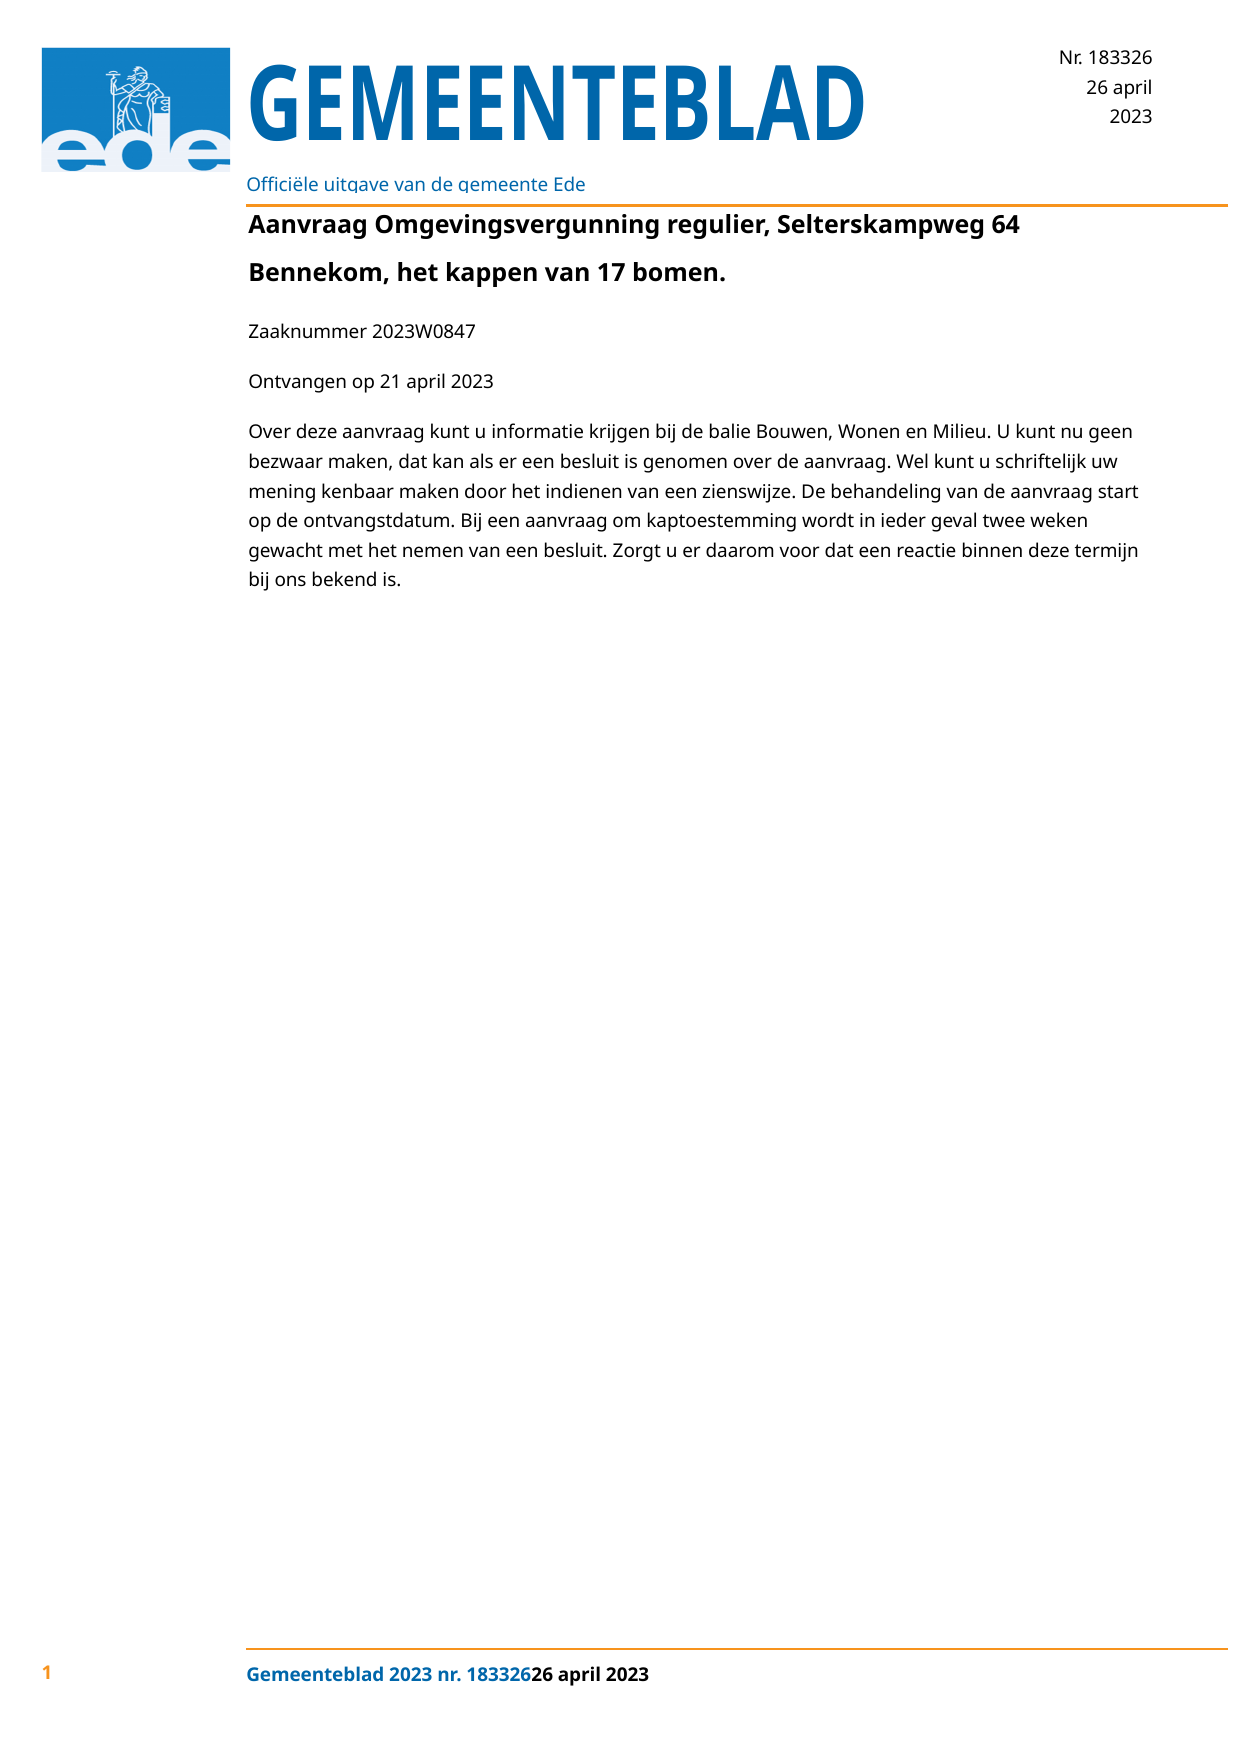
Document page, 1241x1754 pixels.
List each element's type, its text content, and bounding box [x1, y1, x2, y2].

text Over deze aanvraag kunt u informatie krijgen bij de balie Bouwen, Wonen en Milieu. U kunt nu geen bezwaar maken, dat kan als er een besluit is genomen over de aanvraag. Wel kunt u schriftelijk uw mening kenbaar maken door het indienen van een zienswijze. De behandeling van de aanvraag start op de ontvangstdatum. Bij een aanvraag om kaptoestemming wordt in ieder geval twee weken gewacht met het nemen van een besluit. Zorgt u er daarom voor dat een reactie binnen deze termijn bij ons bekend is. [248, 419, 1152, 592]
text Zaaknummer 2023W0847 [248, 318, 1152, 344]
text Ontvangen op 21 april 2023 [248, 368, 1152, 394]
picture [41, 47, 231, 172]
text Aanvraag Omgevingsvergunning regulier, Selterskampweg 64 Bennekom, het kappen van 17 bomen. [248, 207, 1152, 288]
